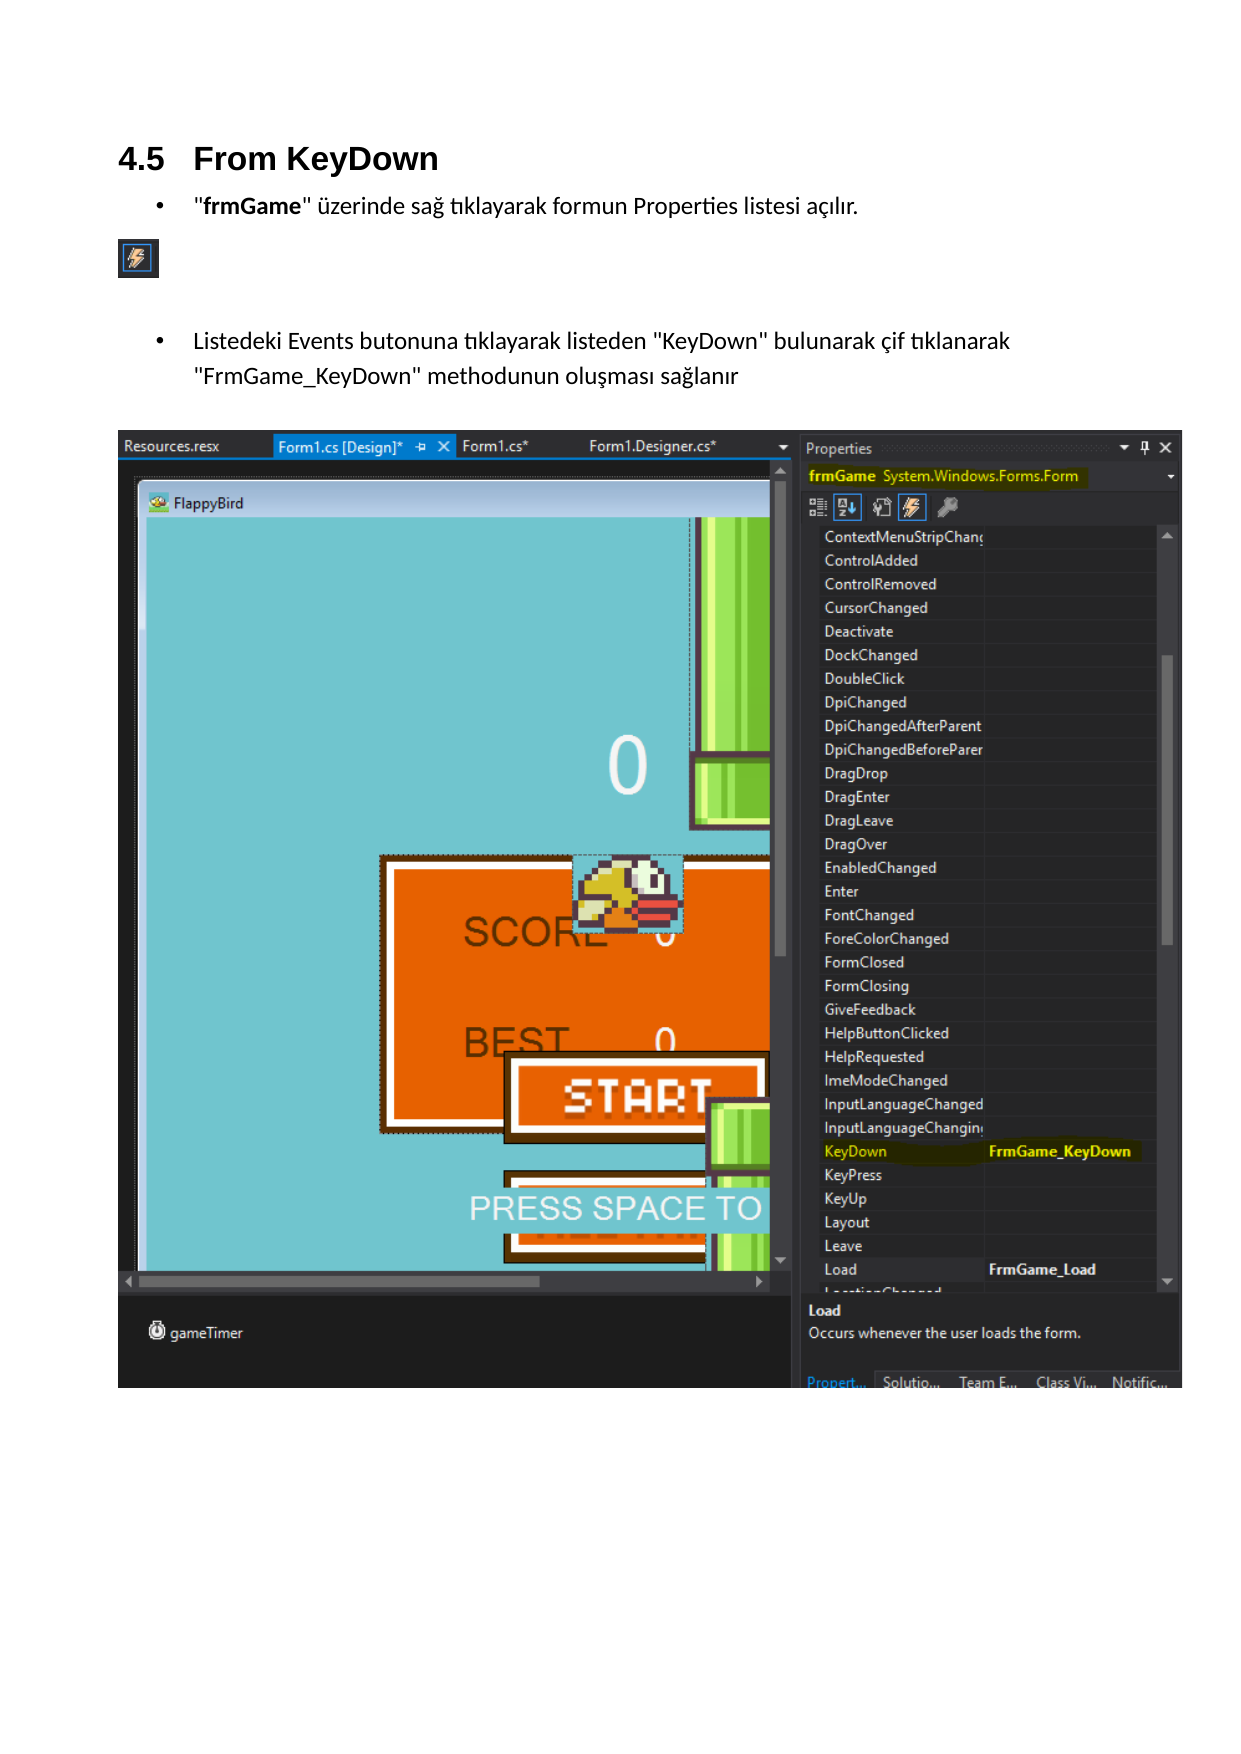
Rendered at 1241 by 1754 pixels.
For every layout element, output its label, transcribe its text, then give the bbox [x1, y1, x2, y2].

subtitle From KeyDown [118, 139, 1122, 178]
picture [118, 239, 159, 278]
list Listedeki Events butonuna tıklayarak listeden "KeyDown" bulunarak çif tıklanarak "FrmGame_KeyDown" methodunun oluşması sağlanır [156, 325, 1122, 391]
picture [118, 430, 1183, 1388]
list "frmGame" üzerinde sağ tıklayarak formun Properties listesi açılır. [156, 190, 1122, 221]
